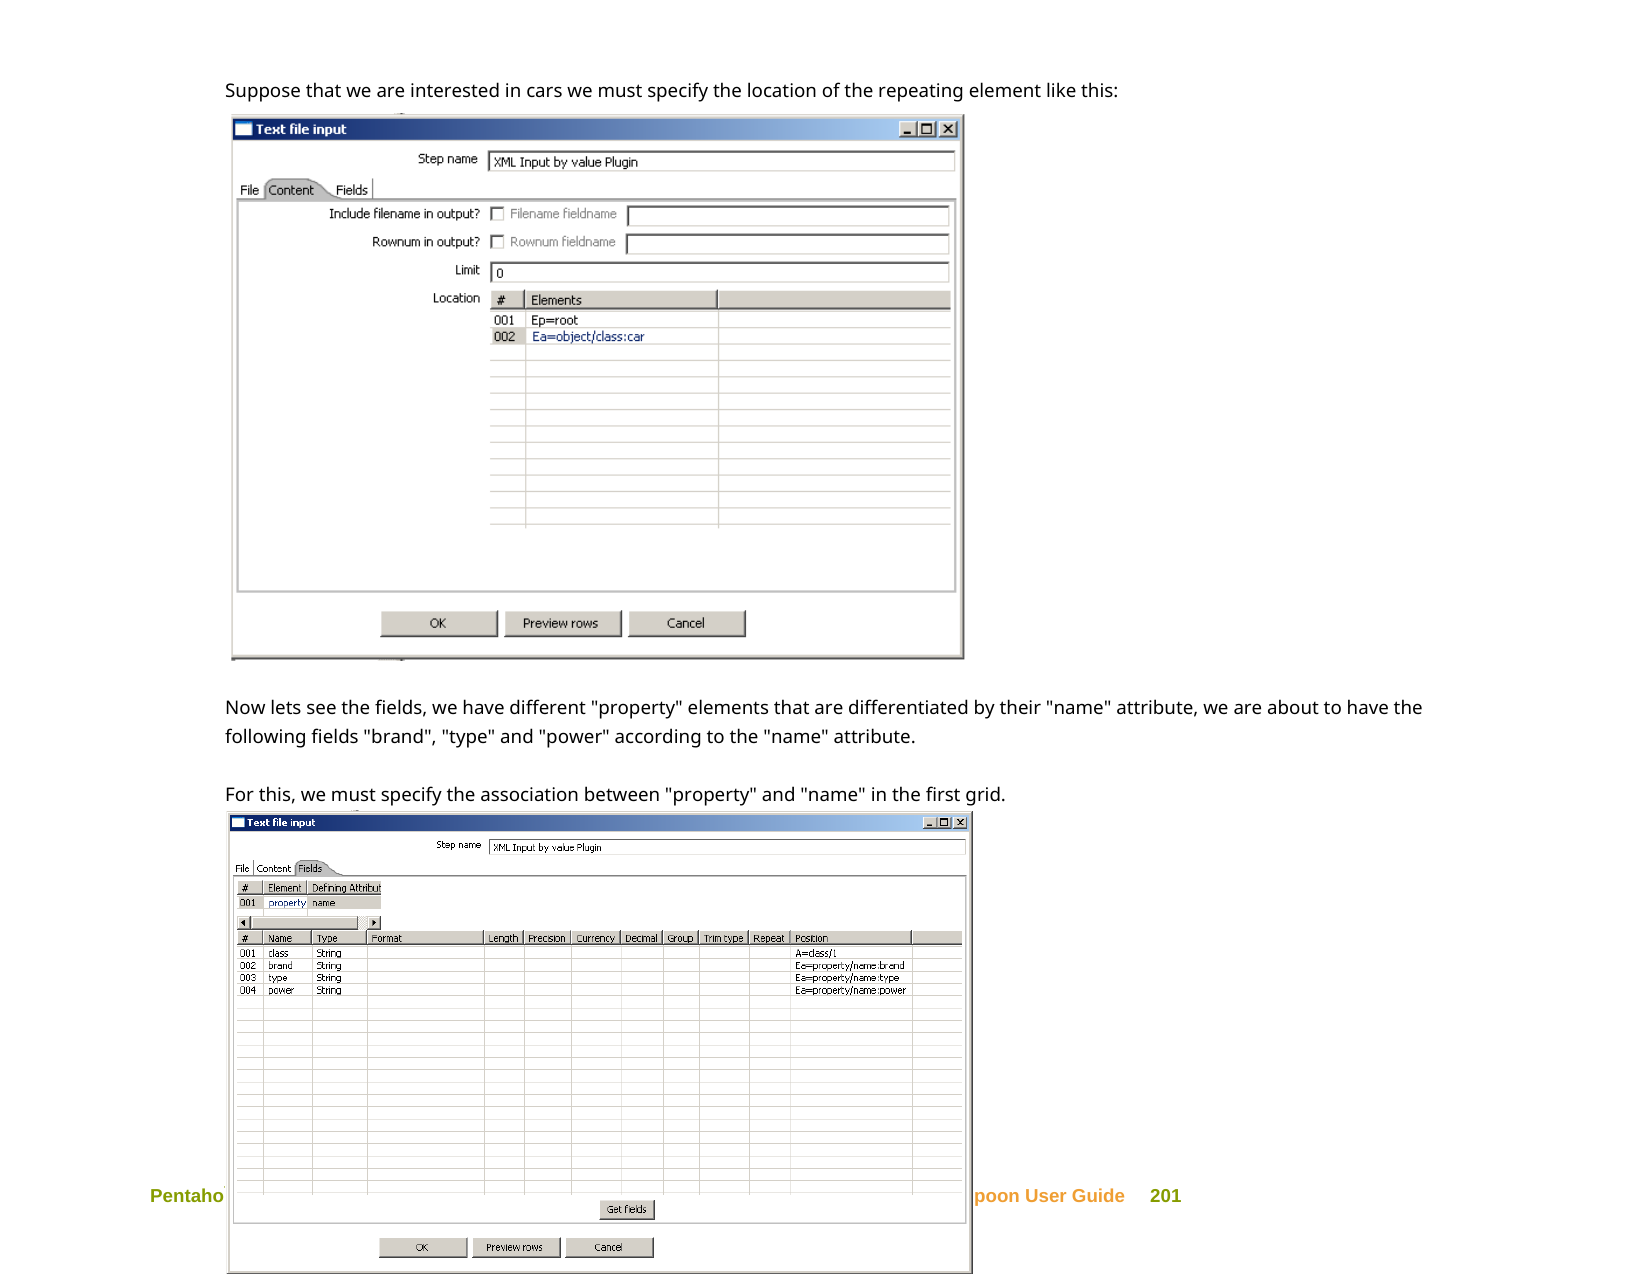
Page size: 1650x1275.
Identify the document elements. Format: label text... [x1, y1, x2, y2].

picture [231, 113, 965, 661]
picture [226, 810, 974, 1274]
text Now lets see the fields, we have different "property" elements that are differentiated by their "name" attribute, we are about to have the following fields "brand", "type" and "power" according to the "name" attribute. [225, 691, 1500, 749]
text For this, we must specify the association between "property" and "name" in the first grid. [225, 778, 1500, 808]
text Suppose that we are interested in cars we must specify the location of the repeating element like this: [225, 74, 1500, 103]
